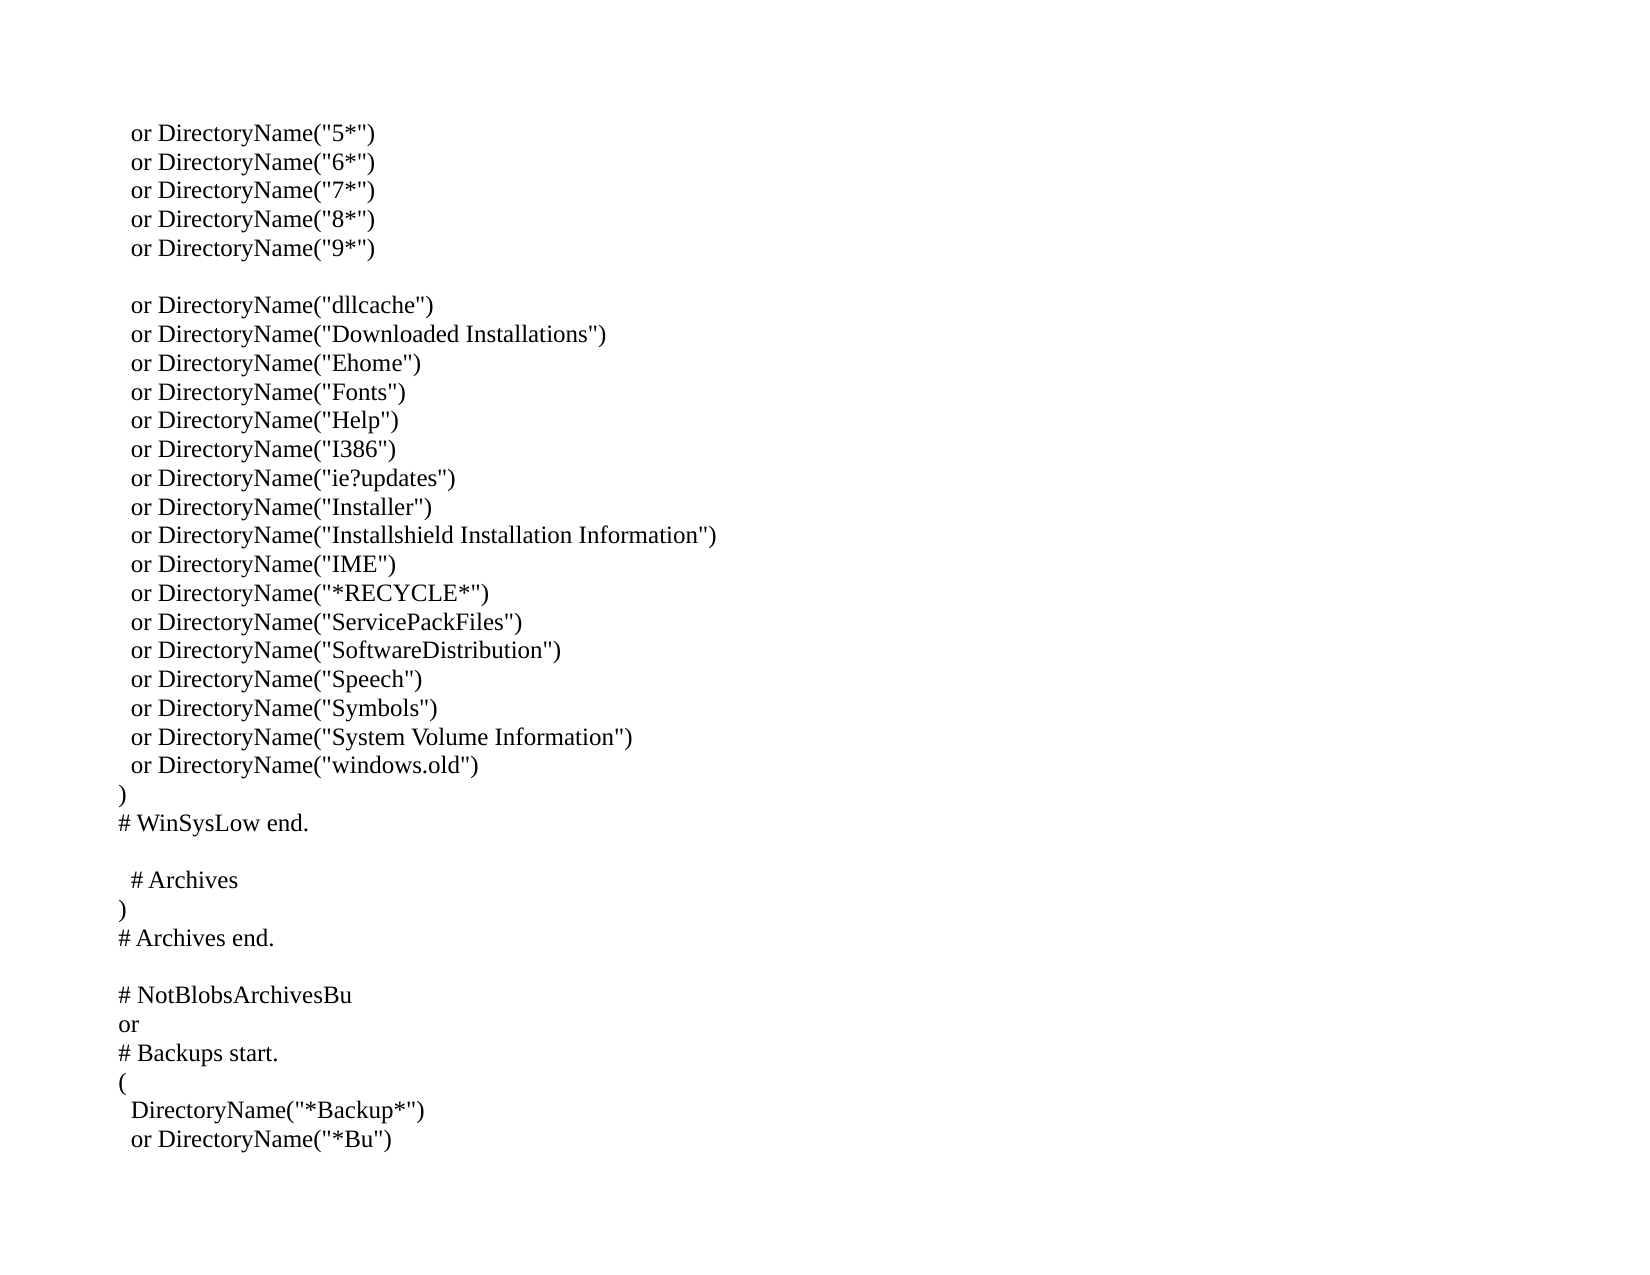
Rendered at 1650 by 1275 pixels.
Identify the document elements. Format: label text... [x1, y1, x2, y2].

text or DirectoryName("5*") [118, 118, 1532, 147]
text or DirectoryName("Ehome") [118, 348, 1532, 377]
text or DirectoryName("*Bu") [118, 1124, 1532, 1153]
text or DirectoryName("Downloaded Installations") [118, 319, 1532, 348]
text or [118, 1009, 1532, 1038]
text or DirectoryName("Symbols") [118, 693, 1532, 722]
text # WinSysLow end. [118, 808, 1532, 837]
text ( [118, 1067, 1532, 1096]
text or DirectoryName("8*") [118, 204, 1532, 233]
text or DirectoryName("Speech") [118, 664, 1532, 693]
text or DirectoryName("dllcache") [118, 291, 1532, 319]
text or DirectoryName("*RECYCLE*") [118, 578, 1532, 607]
text or DirectoryName("System Volume Information") [118, 722, 1532, 751]
text or DirectoryName("IME") [118, 549, 1532, 578]
text # Backups start. [118, 1038, 1532, 1067]
text or DirectoryName("SoftwareDistribution") [118, 636, 1532, 664]
text or DirectoryName("windows.old") [118, 751, 1532, 779]
text or DirectoryName("Fonts") [118, 377, 1532, 406]
text or DirectoryName("Help") [118, 406, 1532, 434]
text # Archives [118, 866, 1532, 894]
text or DirectoryName("I386") [118, 434, 1532, 463]
text or DirectoryName("ie?updates") [118, 463, 1532, 492]
text # Archives end. [118, 923, 1532, 952]
text ) [118, 894, 1532, 923]
text or DirectoryName("Installer") [118, 492, 1532, 521]
text # NotBlobsArchivesBu [118, 981, 1532, 1009]
text or DirectoryName("7*") [118, 176, 1532, 204]
text ) [118, 779, 1532, 808]
text DirectoryName("*Backup*") [118, 1096, 1532, 1124]
text or DirectoryName("ServicePackFiles") [118, 607, 1532, 636]
text or DirectoryName("9*") [118, 233, 1532, 262]
text or DirectoryName("Installshield Installation Information") [118, 521, 1532, 549]
text or DirectoryName("6*") [118, 147, 1532, 176]
